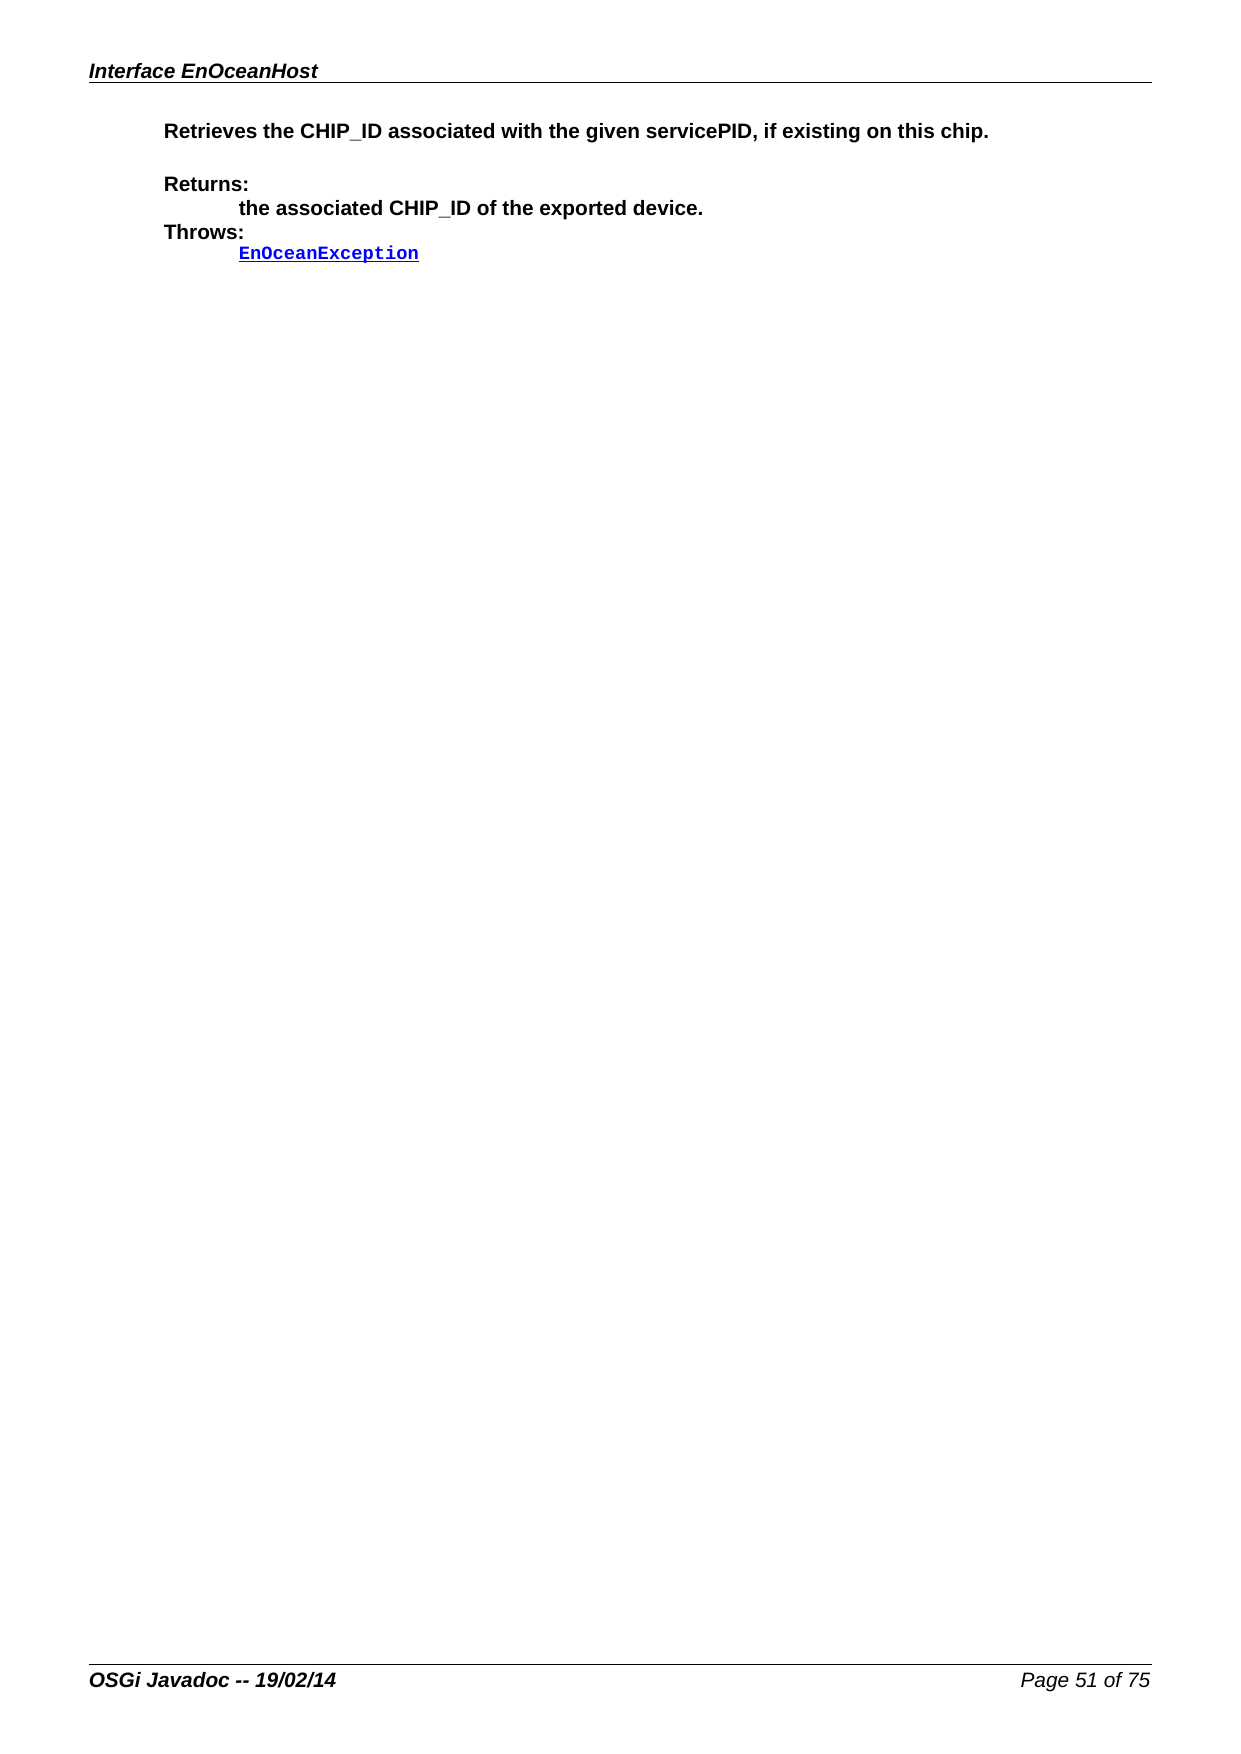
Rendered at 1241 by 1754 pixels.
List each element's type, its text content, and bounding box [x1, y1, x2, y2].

text Returns: [163, 172, 1152, 196]
text the associated CHIP_ID of the exported device. [238, 196, 1152, 219]
text Throws: [163, 219, 1152, 243]
text EnOceanException [238, 243, 1152, 265]
text Retrieves the CHIP_ID associated with the given servicePID, if existing on this chip. [163, 118, 1152, 142]
